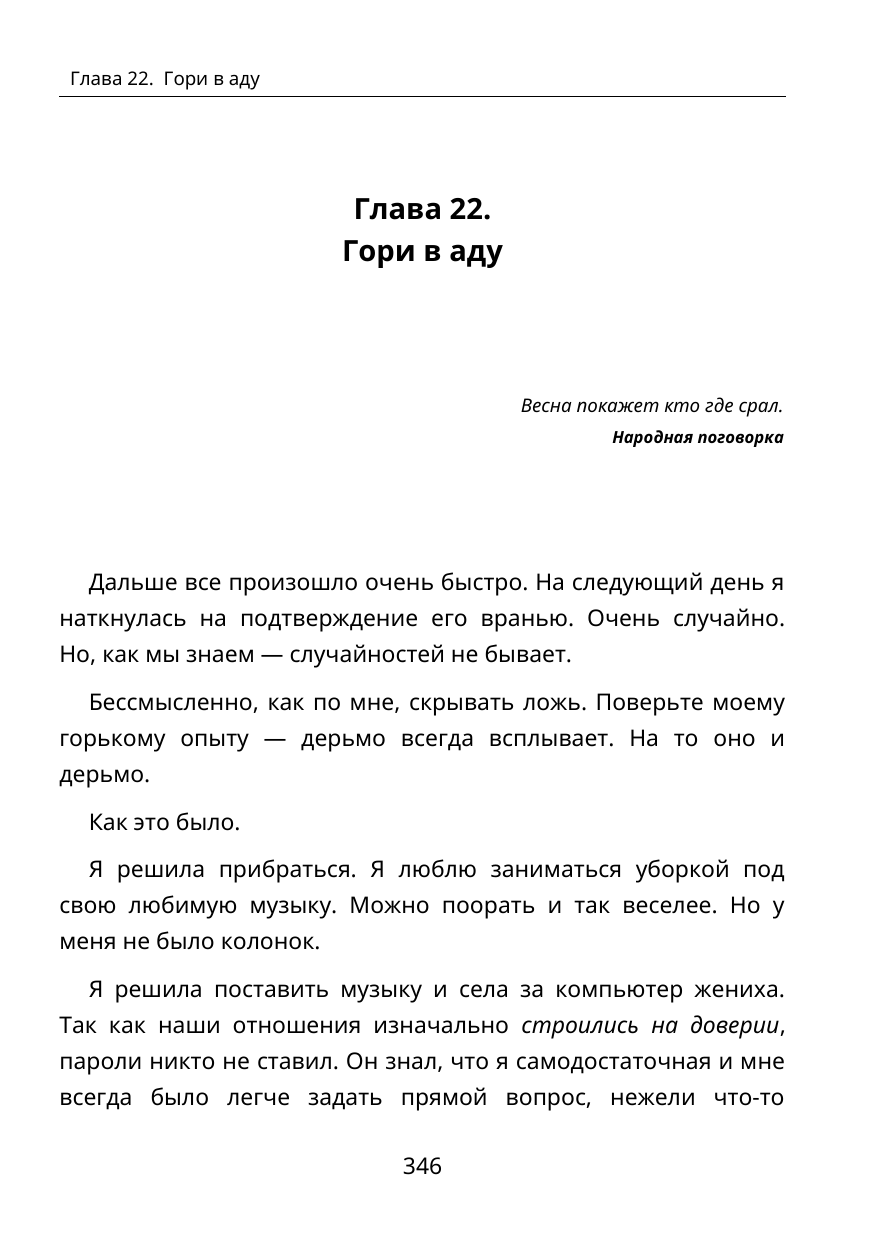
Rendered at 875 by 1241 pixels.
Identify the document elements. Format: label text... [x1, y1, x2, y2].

text Дальше все произошло очень быстро. На следующий день я наткнулась на подтверждение его вранью. Очень случайно. Но, как мы знаем — случайностей не бывает. [59, 566, 786, 669]
text Народная поговорка [118, 418, 786, 448]
subtitle Глава 22. Гори в аду [59, 185, 786, 270]
text Бессмысленно, как по мне, скрывать ложь. Поверьте моему горькому опыту — дерьмо всегда всплывает. На то оно и дерьмо. [59, 686, 786, 789]
text Я решила поставить музыку и села за компьютер жениха. Так как наши отношения изначально строились на доверии, пароли никто не ставил. Он знал, что я самодостаточная и мне всегда было легче задать прямой вопрос, нежели что-то [59, 973, 786, 1112]
text Весна покажет кто где срал. [207, 388, 786, 418]
text Я решила прибраться. Я люблю заниматься уборкой под свою любимую музыку. Можно поорать и так веселее. Но у меня не было колонок. [59, 853, 786, 956]
text Как это было. [59, 806, 786, 837]
